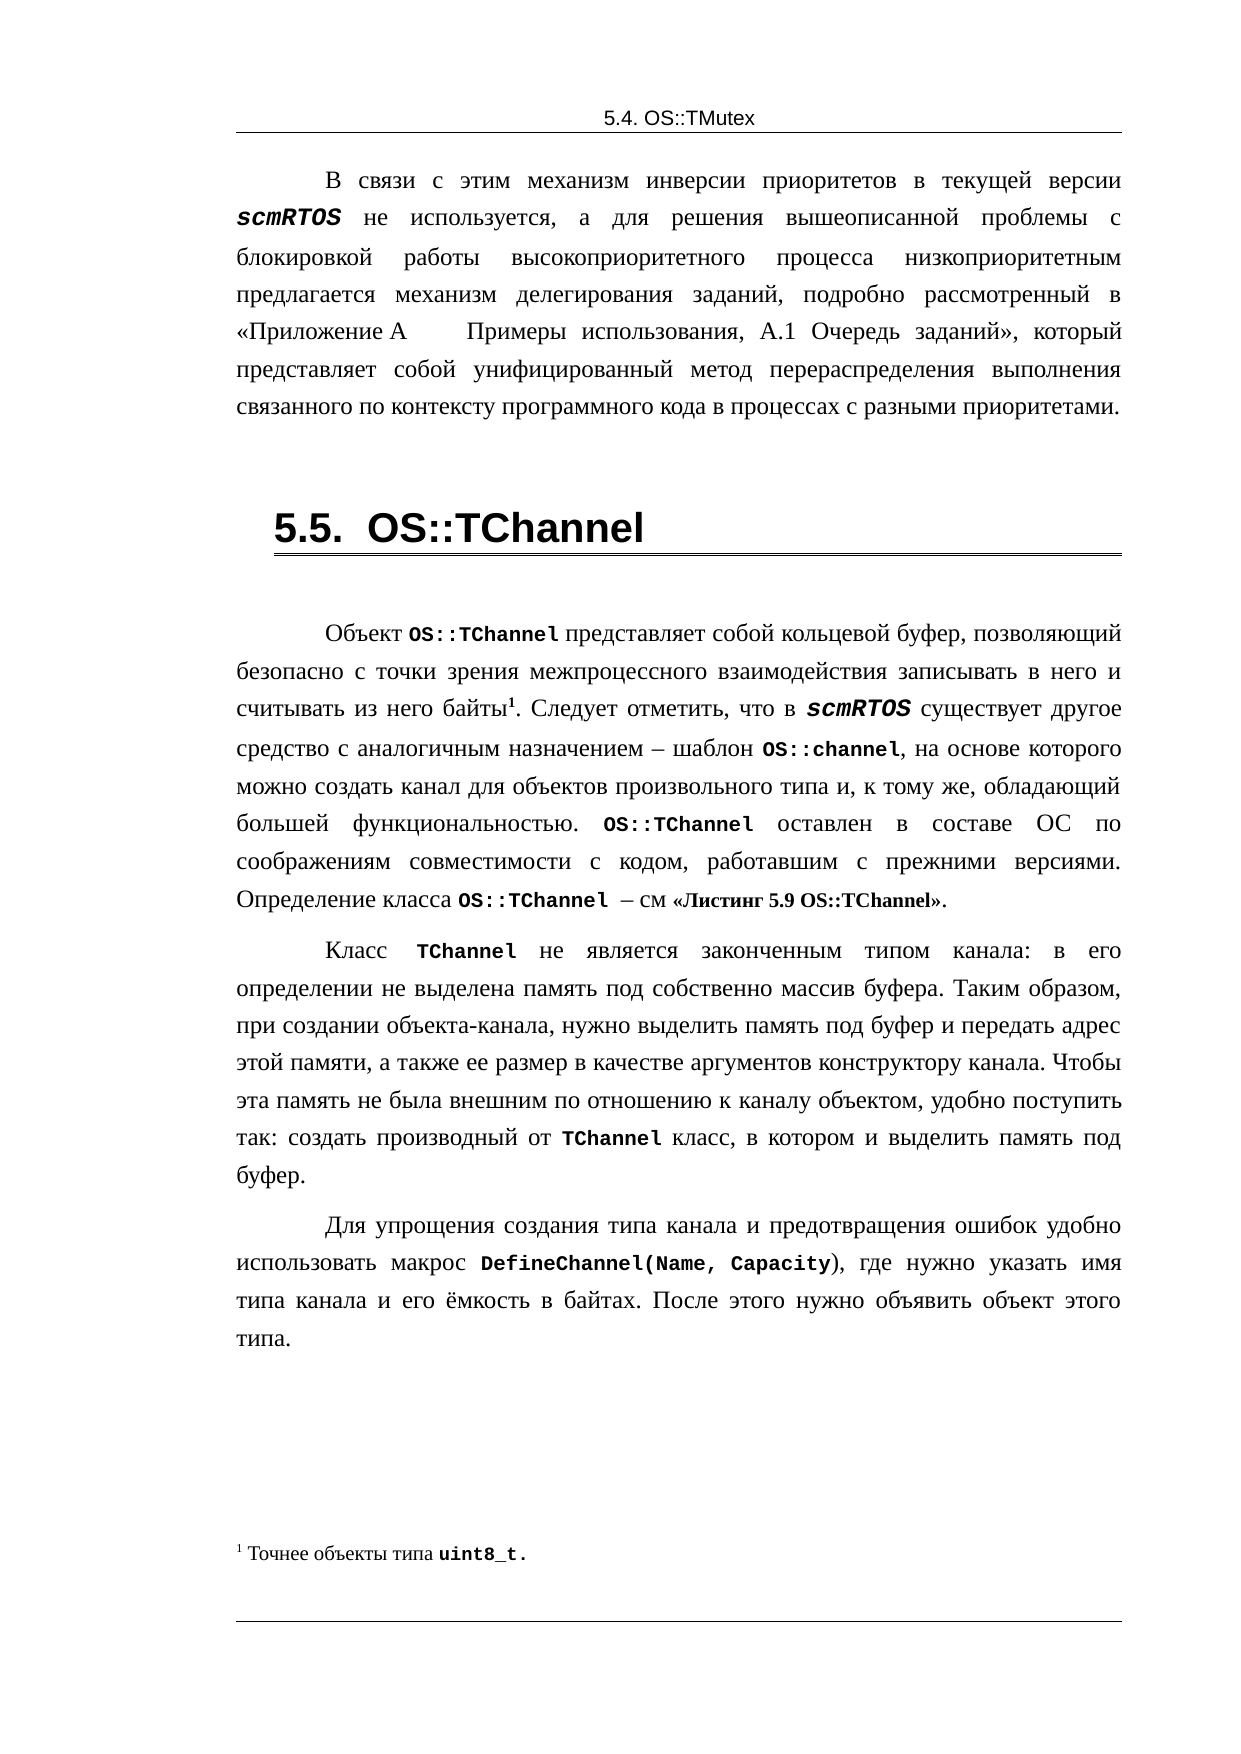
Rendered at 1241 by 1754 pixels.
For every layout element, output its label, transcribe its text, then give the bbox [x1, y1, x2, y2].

subtitle OS::TChannel [274, 503, 1122, 553]
text В связи с этим механизм инверсии приоритетов в текущей версии scmRTOS не используется, а для решения вышеописанной проблемы с блокировкой работы высокоприоритетного процесса низкоприоритетным предлагается механизм делегирования заданий, подробно рассмотренный в «Приложение A ​ Примеры использования, A.1 Очередь заданий», который представляет собой унифицированный метод перераспределения выполнения связанного по контексту программного кода в процессах с разными приоритетами. [236, 165, 1122, 420]
text Объект OS::TChannel представляет собой кольцевой буфер, позволяющий безопасно с точки зрения межпроцессного взаимодействия записывать в него и считывать из него байты. Следует отметить, что в scmRTOS существует другое средство с аналогичным назначением – шаблон OS::channel, на основе которого можно создать канал для объектов произвольного типа и, к тому же, обладающий большей функциональностью. OS::TChannel оставлен в составе ОС по соображениям совместимости с кодом, работавшим с прежними версиями. Определение класса OS::TChannel – см «Листинг 5.9 OS::TChannel». [236, 618, 1122, 913]
text Класс TChannel не является законченным типом канала: в его определении не выделена память под собственно массив буфера. Таким образом, при создании объекта-канала, нужно выделить память под буфер и передать адрес этой памяти, а также ее размер в качестве аргументов конструктору канала. Чтобы эта память не была внешним по отношению к каналу объектом, удобно поступить так: создать производный от TChannel класс, в котором и выделить память под буфер. [236, 935, 1122, 1189]
text Для упрощения создания типа канала и предотвращения ошибок удобно использовать макрос DefineChannel(Name, Capacity), где нужно указать имя типа канала и его ёмкость в байтах. После этого нужно объявить объект этого типа. [236, 1210, 1122, 1351]
text Точнее объекты типа uint8_t. [236, 1541, 1122, 1566]
